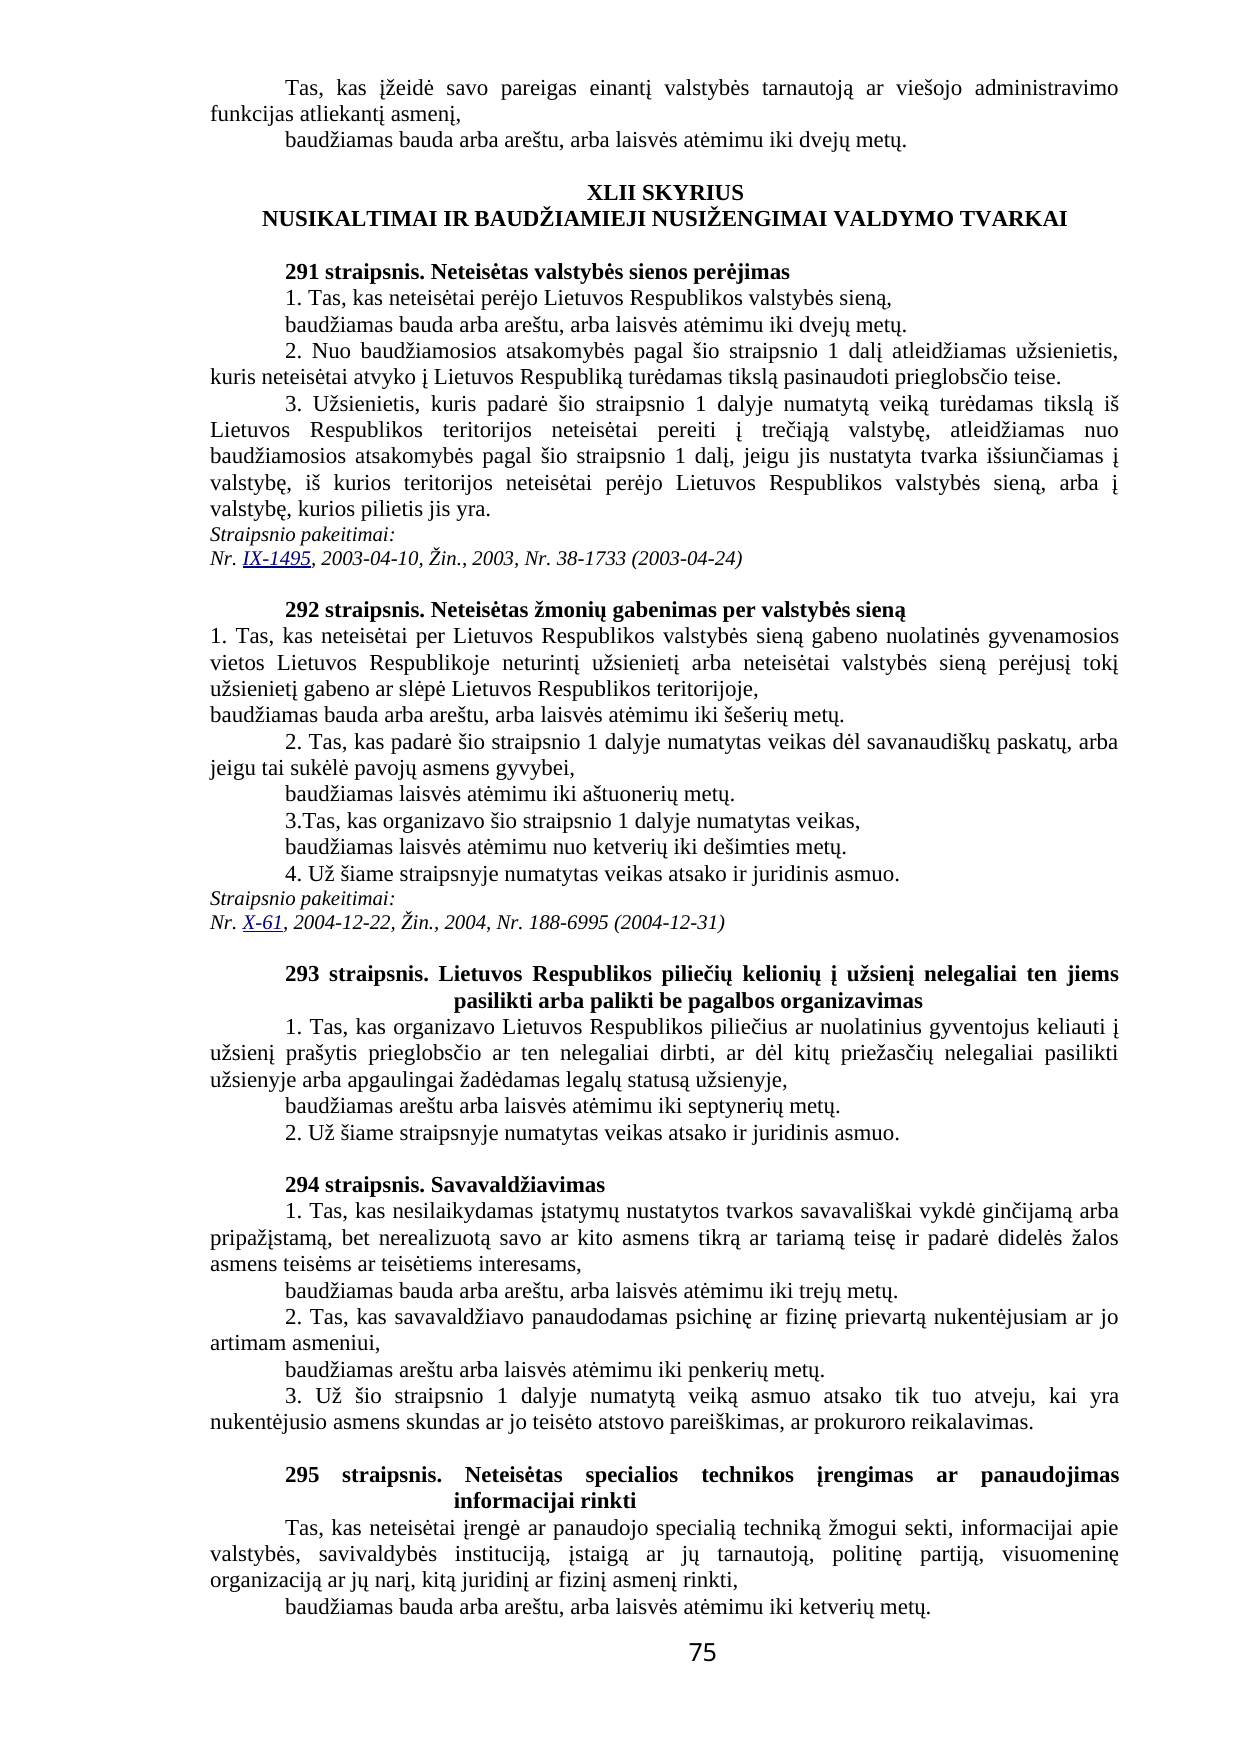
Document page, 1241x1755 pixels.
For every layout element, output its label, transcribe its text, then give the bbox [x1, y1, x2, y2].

text Straipsnio pakeitimai: [210, 886, 1120, 910]
text 1. Tas, kas organizavo Lietuvos Respublikos piliečius ar nuolatinius gyventojus keliauti į užsienį prašytis prieglobsčio ar ten nelegaliai dirbti, ar dėl kitų priežasčių nelegaliai pasilikti užsienyje arba apgaulingai žadėdamas legalų statusą užsienyje, [210, 1013, 1120, 1092]
text baudžiamas bauda arba areštu, arba laisvės atėmimu iki šešerių metų. [210, 701, 1120, 728]
text Straipsnio pakeitimai: [210, 522, 1120, 546]
text baudžiamas bauda arba areštu, arba laisvės atėmimu iki ketverių metų. [210, 1593, 1120, 1619]
text NUSIKALTIMAI IR BAUDŽIAMIEJI NUSIŽENGIMAI VALDYMO TVARKAI [210, 205, 1120, 232]
text 294 straipsnis. Savavaldžiavimas [210, 1171, 1120, 1198]
text Tas, kas neteisėtai įrengė ar panaudojo specialią techniką žmogui sekti, informacijai apie valstybės, savivaldybės instituciją, įstaigą ar jų tarnautoją, politinę partiją, visuomeninę organizaciją ar jų narį, kitą juridinį ar fizinį asmenį rinkti, [210, 1514, 1120, 1593]
text 1. Tas, kas nesilaikydamas įstatymų nustatytos tvarkos savavališkai vykdė ginčijamą arba pripažįstamą, bet nerealizuotą savo ar kito asmens tikrą ar tariamą teisę ir padarė didelės žalos asmens teisėms ar teisėtiems interesams, [210, 1198, 1120, 1277]
text baudžiamas bauda arba areštu, arba laisvės atėmimu iki trejų metų. [210, 1277, 1120, 1303]
text 2. Tas, kas padarė šio straipsnio 1 dalyje numatytas veikas dėl savanaudiškų paskatų, arba jeigu tai sukėlė pavojų asmens gyvybei, [210, 728, 1120, 781]
text baudžiamas bauda arba areštu, arba laisvės atėmimu iki dvejų metų. [210, 311, 1120, 337]
text 293 straipsnis. Lietuvos Respublikos piliečių kelionių į užsienį nelegaliai ten jiems pasilikti arba palikti be pagalbos organizavimas [285, 960, 1120, 1013]
text Nr. X-61, 2004-12-22, Žin., 2004, Nr. 188-6995 (2004-12-31) [210, 910, 1120, 934]
text baudžiamas bauda arba areštu, arba laisvės atėmimu iki dvejų metų. [210, 126, 1120, 153]
text 3. Už šio straipsnio 1 dalyje numatytą veiką asmuo atsako tik tuo atveju, kai yra nukentėjusio asmens skundas ar jo teisėto atstovo pareiškimas, ar prokuroro reikalavimas. [210, 1382, 1120, 1435]
text baudžiamas areštu arba laisvės atėmimu iki penkerių metų. [210, 1356, 1120, 1382]
text 2. Tas, kas savavaldžiavo panaudodamas psichinę ar fizinę prievartą nukentėjusiam ar jo artimam asmeniui, [210, 1303, 1120, 1356]
text baudžiamas areštu arba laisvės atėmimu iki septynerių metų. [210, 1092, 1120, 1118]
text 4. Už šiame straipsnyje numatytas veikas atsako ir juridinis asmuo. [210, 859, 1120, 886]
text Nr. IX-1495, 2003-04-10, Žin., 2003, Nr. 38-1733 (2003-04-24) [210, 546, 1120, 570]
text 3. Užsienietis, kuris padarė šio straipsnio 1 dalyje numatytą veiką turėdamas tikslą iš Lietuvos Respublikos teritorijos neteisėtai pereiti į trečiąją valstybę, atleidžiamas nuo baudžiamosios atsakomybės pagal šio straipsnio 1 dalį, jeigu jis nustatyta tvarka išsiunčiamas į valstybę, iš kurios teritorijos neteisėtai perėjo Lietuvos Respublikos valstybės sieną, arba į valstybę, kurios pilietis jis yra. [210, 390, 1120, 522]
text 1. Tas, kas neteisėtai perėjo Lietuvos Respublikos valstybės sieną, [210, 284, 1120, 311]
text 292 straipsnis. Neteisėtas žmonių gabenimas per valstybės sieną [210, 596, 1120, 622]
text 3.Tas, kas organizavo šio straipsnio 1 dalyje numatytas veikas, [210, 807, 1120, 833]
subtitle XLII SKYRIUS [210, 179, 1120, 205]
text 2. Už šiame straipsnyje numatytas veikas atsako ir juridinis asmuo. [210, 1118, 1120, 1145]
text 291 straipsnis. Neteisėtas valstybės sienos perėjimas [210, 258, 1120, 284]
text baudžiamas laisvės atėmimu iki aštuonerių metų. [210, 781, 1120, 807]
text 295 straipsnis. Neteisėtas specialios technikos įrengimas ar panaudojimas informacijai rinkti [285, 1461, 1120, 1514]
text 2. Nuo baudžiamosios atsakomybės pagal šio straipsnio 1 dalį atleidžiamas užsienietis, kuris neteisėtai atvyko į Lietuvos Respubliką turėdamas tikslą pasinaudoti prieglobsčio teise. [210, 337, 1120, 390]
text 1. Tas, kas neteisėtai per Lietuvos Respublikos valstybės sieną gabeno nuolatinės gyvenamosios vietos Lietuvos Respublikoje neturintį užsienietį arba neteisėtai valstybės sieną perėjusį tokį užsienietį gabeno ar slėpė Lietuvos Respublikos teritorijoje, [210, 622, 1120, 701]
text Tas, kas įžeidė savo pareigas einantį valstybės tarnautoją ar viešojo administravimo funkcijas atliekantį asmenį, [210, 73, 1120, 126]
text baudžiamas laisvės atėmimu nuo ketverių iki dešimties metų. [210, 833, 1120, 859]
